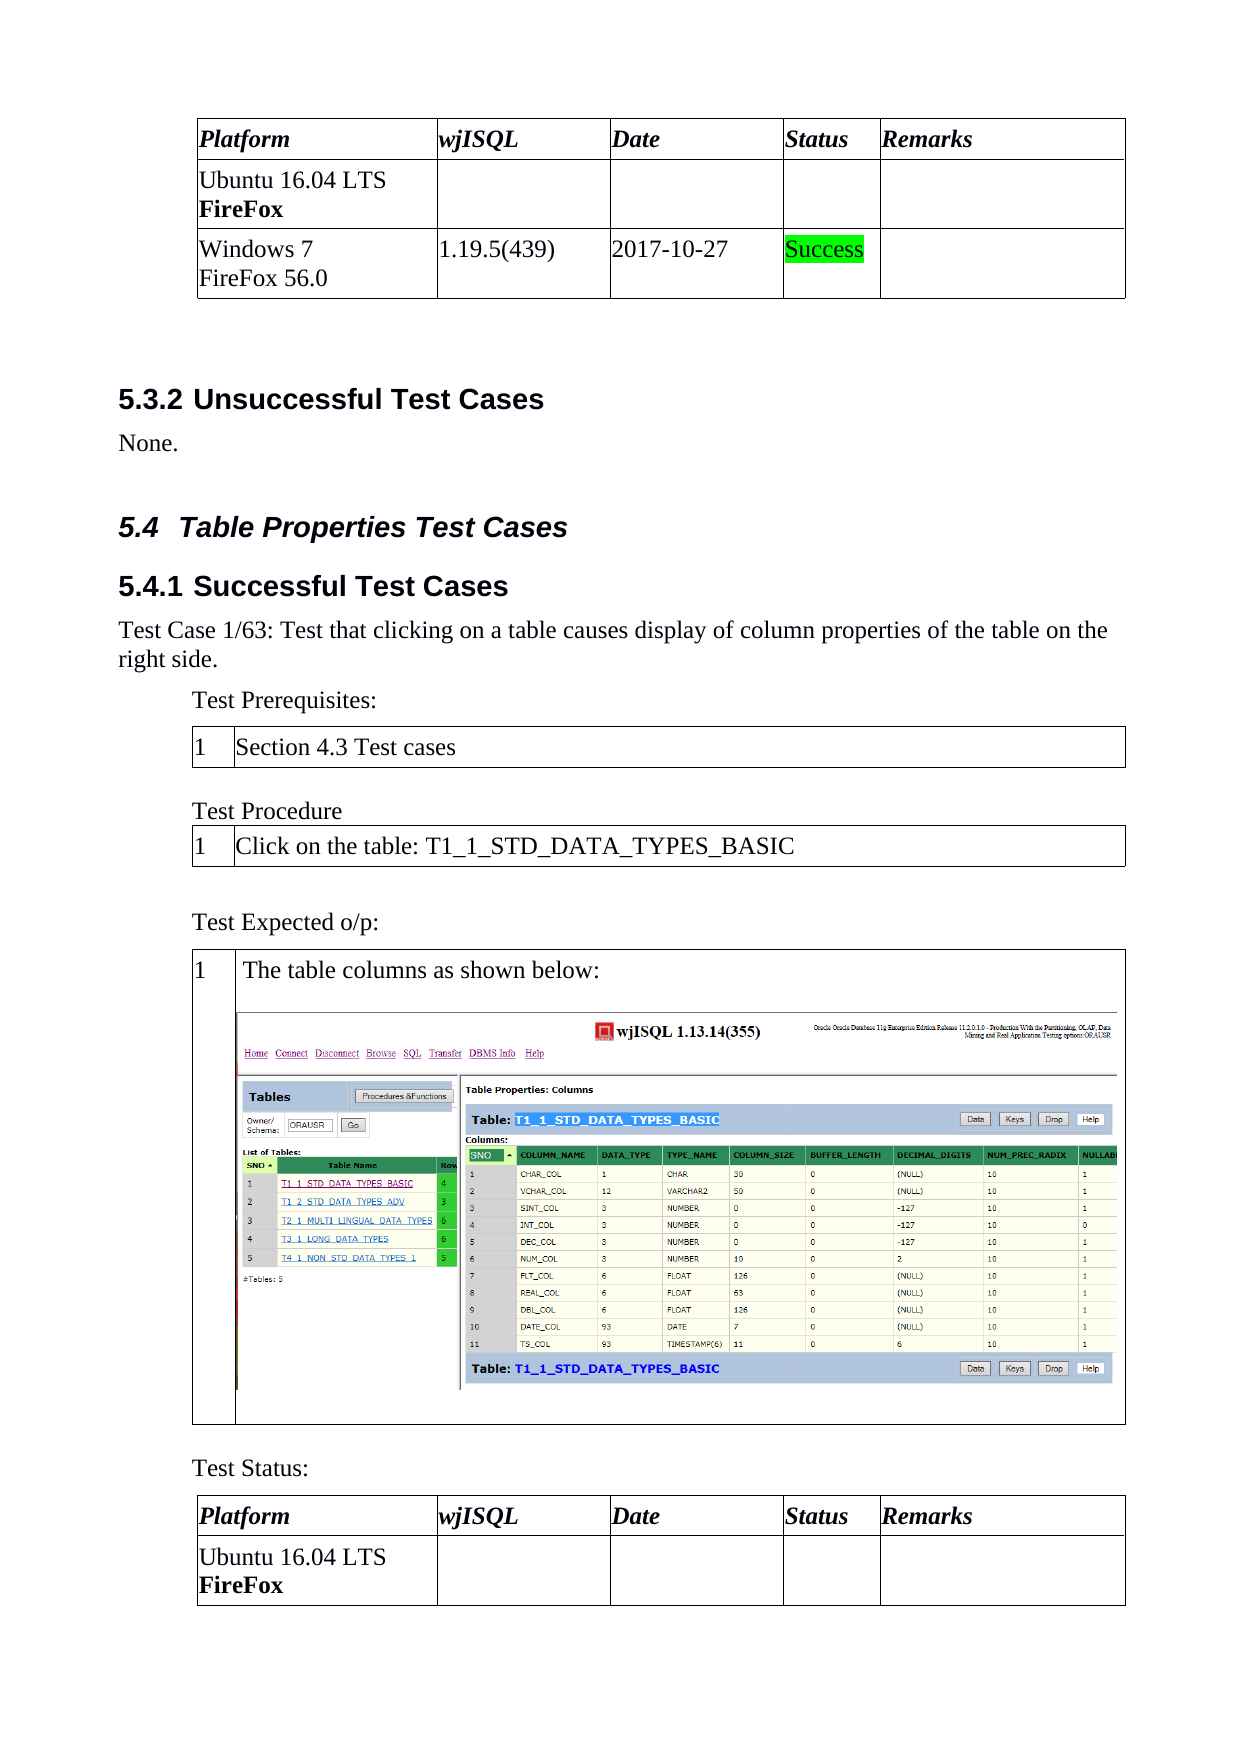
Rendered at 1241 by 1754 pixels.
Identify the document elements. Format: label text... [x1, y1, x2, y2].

table_cell Ubuntu 16.04 LTS FireFox [198, 160, 437, 228]
text Test Prerequisites: [118, 685, 1122, 714]
table_cell [438, 1536, 610, 1605]
table_cell 1.19.5(439) [438, 229, 610, 298]
table_header Status [784, 1496, 880, 1535]
table_header Section 4.3 Test cases [235, 727, 1125, 767]
table_cell 2017-10-27 [611, 229, 783, 298]
text None. [118, 428, 1122, 457]
table_cell [438, 160, 610, 228]
table_header Date [611, 1496, 783, 1535]
table_header Status [784, 119, 880, 159]
table_header Click on the table: T1_1_STD_DATA_TYPES_BASIC [235, 826, 1125, 866]
table_header wjISQL [438, 119, 610, 159]
table_header 1 [193, 950, 235, 1424]
text Test Case 1/63: Test that clicking on a table causes display of column properties of the table on the right side. [118, 615, 1122, 672]
table_header wjISQL [438, 1496, 610, 1535]
table_header Platform [198, 1496, 437, 1535]
table_cell [784, 1536, 880, 1605]
subtitle Successful Test Cases [118, 569, 1122, 602]
table_header 1 [193, 826, 234, 866]
table_header Date [611, 119, 783, 159]
text Test Expected o/p: [118, 907, 1122, 936]
table_cell [881, 228, 1125, 298]
picture [236, 1012, 1117, 1390]
text Test Status: [118, 1453, 1122, 1482]
table_cell [881, 1535, 1125, 1605]
text Test Procedure [118, 796, 1122, 825]
table_header Platform [198, 119, 437, 159]
table_header Remarks [881, 1496, 1125, 1535]
table_cell Windows 7 FireFox 56.0 [198, 229, 437, 298]
table_cell Success [784, 229, 880, 298]
table_cell [784, 160, 880, 228]
table_header 1 [193, 727, 234, 767]
subtitle Table Properties Test Cases [118, 510, 1122, 544]
table_cell Ubuntu 16.04 LTS FireFox [198, 1536, 437, 1605]
table_cell [611, 160, 783, 228]
subtitle Unsuccessful Test Cases [118, 382, 1122, 415]
table_header Remarks [881, 119, 1125, 159]
table_header The table columns as shown below: [236, 950, 1125, 1424]
table_cell [611, 1536, 783, 1605]
table_cell [881, 159, 1125, 228]
